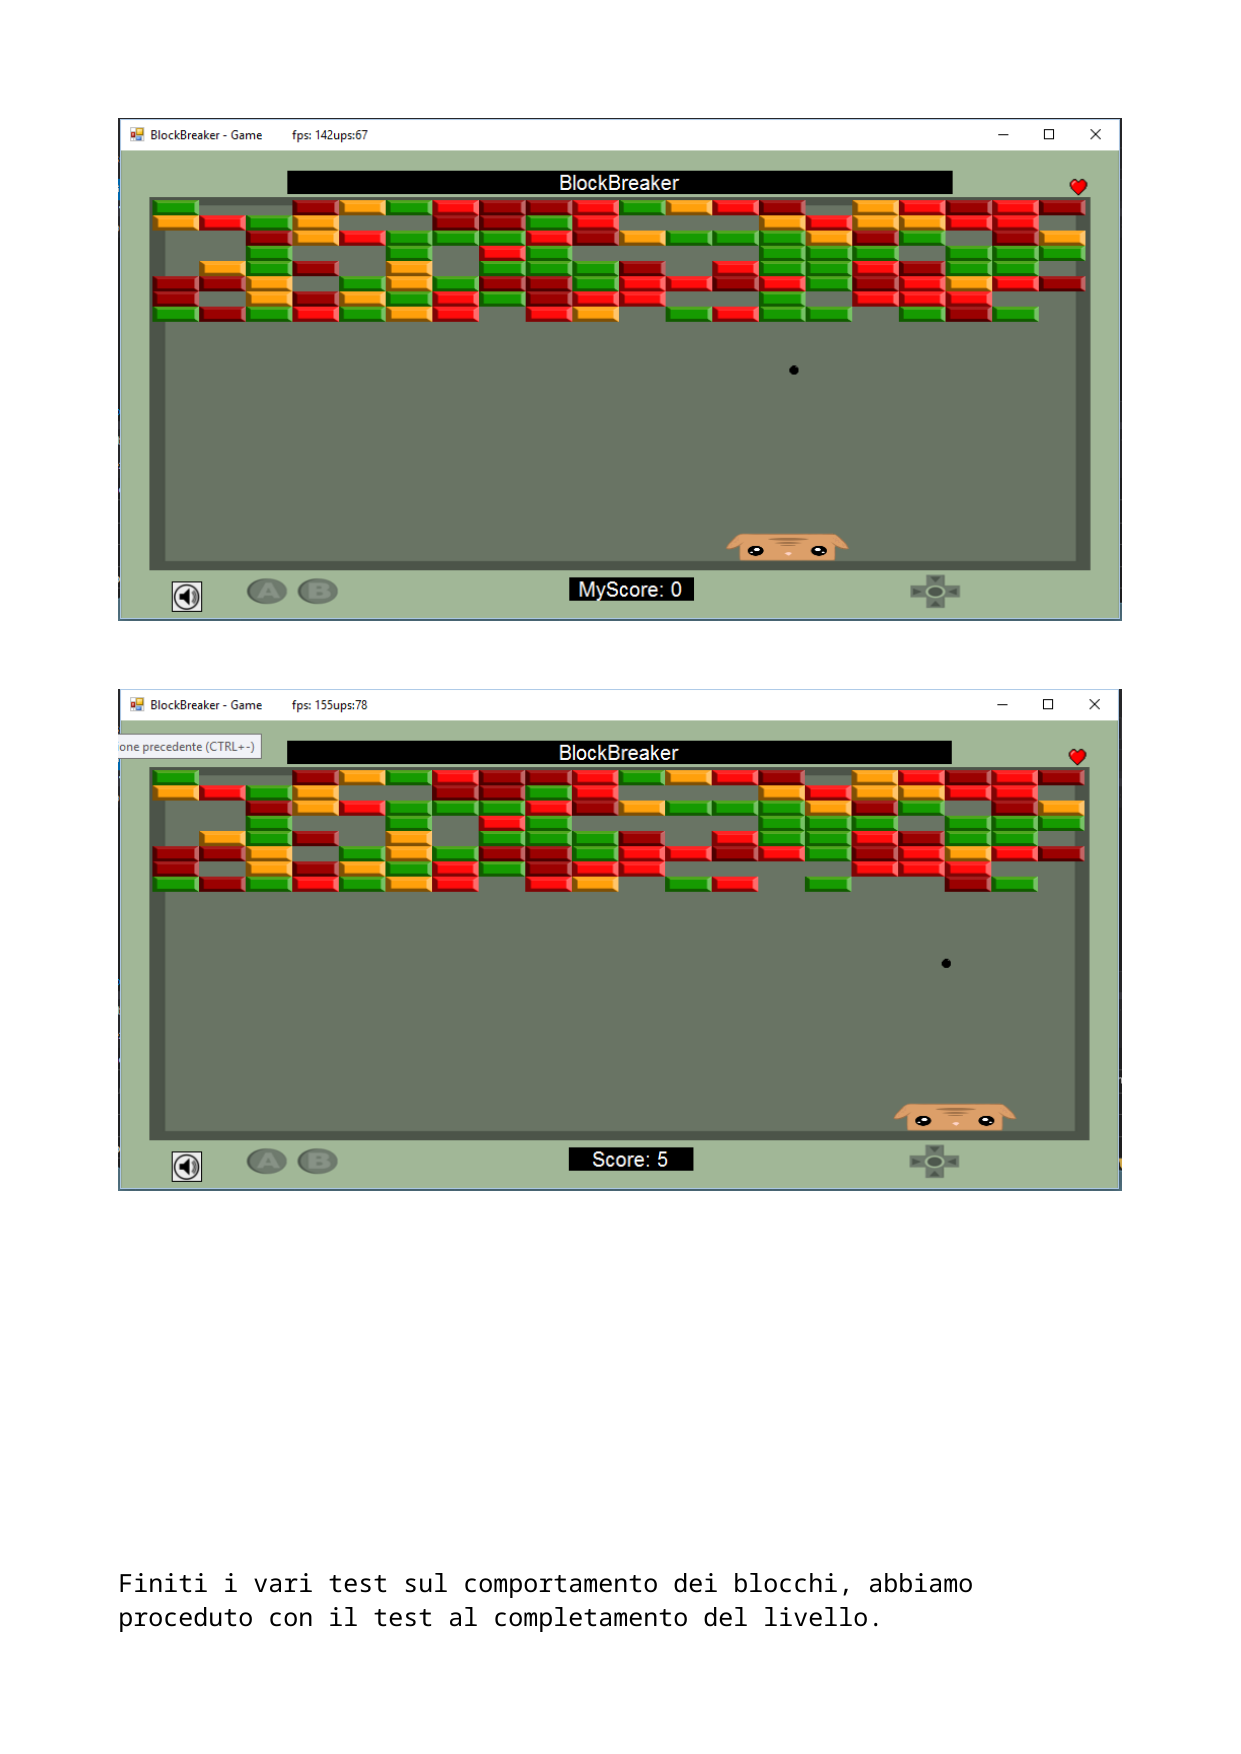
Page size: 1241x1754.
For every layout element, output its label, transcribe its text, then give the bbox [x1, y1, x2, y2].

text Finiti i vari test sul comportamento dei blocchi, abbiamo proceduto con il test al completamento del livello. [118, 1565, 1122, 1633]
picture [118, 118, 1122, 621]
picture [118, 689, 1122, 1191]
